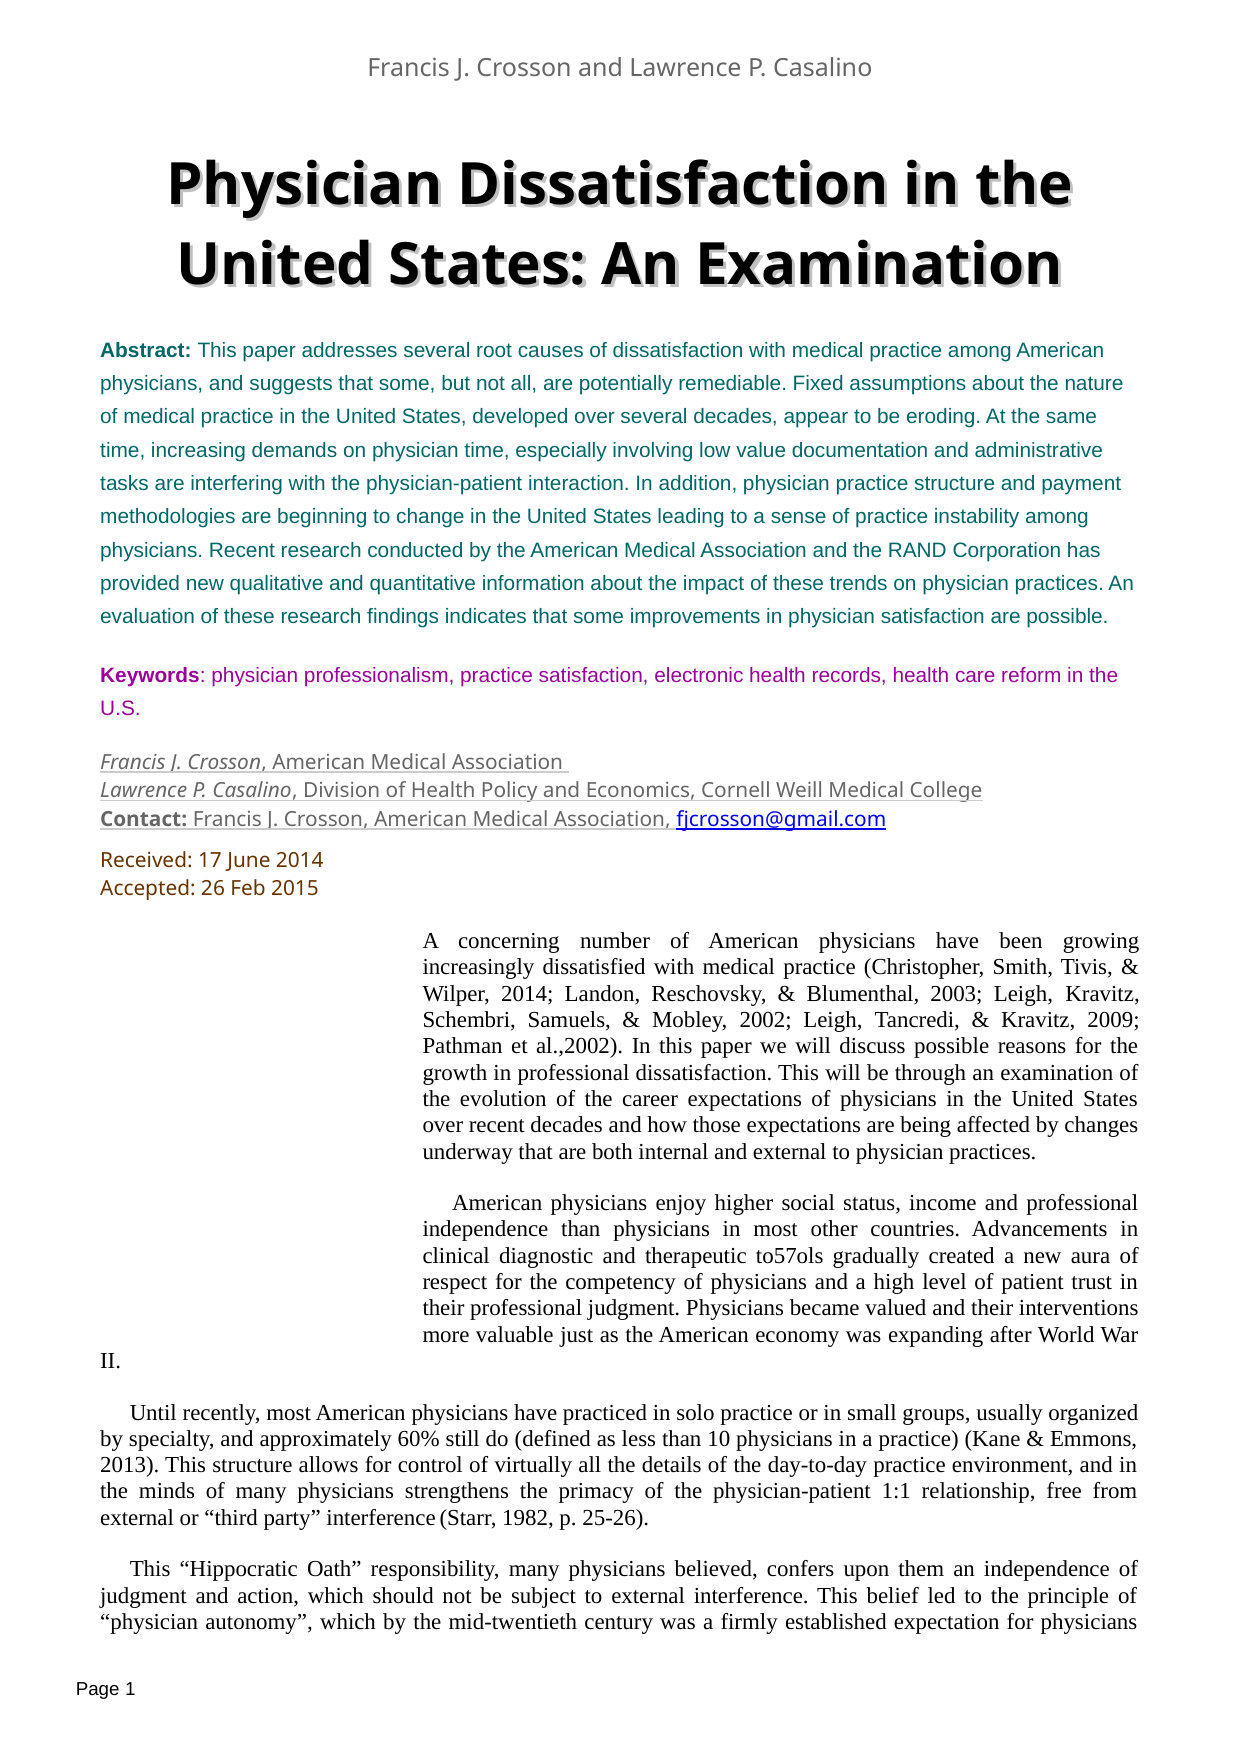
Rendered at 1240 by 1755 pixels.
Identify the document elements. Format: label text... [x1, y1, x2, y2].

text Keywords: physician professionalism, practice satisfaction, electronic health records, health care reform in the U.S. [100, 656, 1139, 722]
text Francis J. Crosson and Lawrence P. Casalino [100, 50, 1139, 84]
title Physician Dissatisfaction in the United States: An Examination [100, 142, 1139, 301]
text Until recently, most American physicians have practiced in solo practice or in small groups, usually organized by specialty, and approximately 60% still do (defined as less than 10 physicians in a practice) (Kane & Emmons, 2013). This structure allows for control of virtually all the details of the day-to-day practice environment, and in the minds of many physicians strengthens the primacy of the physician-patient 1:1 relationship, free from external or “third party” interference (Starr, 1982, p. 25-26). [100, 1398, 1139, 1530]
text Accepted: 26 Feb 2015 [100, 873, 1139, 902]
text A concerning number of American physicians have been growing increasingly dissatisfied with medical practice (Christopher, Smith, Tivis, & Wilper, 2014; Landon, Reschovsky, & Blumenthal, 2003; Leigh, Kravitz, Schembri, Samuels, & Mobley, 2002; Leigh, Tancredi, & Kravitz, 2009; Pathman et al.,2002). In this paper we will discuss possible reasons for the growth in professional dissatisfaction. This will be through an examination of the evolution of the career expectations of physicians in the United States over recent decades and how those expectations are being affected by changes underway that are both internal and external to physician practices. [100, 927, 1139, 1164]
text Francis J. Crosson, American Medical Association [100, 747, 1139, 776]
text This “Hippocratic Oath” responsibility, many physicians believed, confers upon them an independence of judgment and action, which should not be subject to external interference. This belief led to the principle of “physician autonomy”, which by the mid-twentieth century was a firmly established expectation for physicians [100, 1555, 1139, 1634]
text American physicians enjoy higher social status, income and professional independence than physicians in most other countries. Advancements in clinical diagnostic and therapeutic to57ols gradually created a new aura of respect for the competency of physicians and a high level of patient trust in their professional judgment. Physicians became valued and their interventions more valuable just as the American economy was expanding after World War II. [100, 1189, 1139, 1373]
text Received: 17 June 2014 [100, 845, 1139, 873]
text Abstract: This paper addresses several root causes of dissatisfaction with medical practice among American physicians, and suggests that some, but not all, are potentially remediable. Fixed assumptions about the nature of medical practice in the United States, developed over several decades, appear to be eroding. At the same time, increasing demands on physician time, especially involving low value documentation and administrative tasks are interfering with the physician-patient interaction. In addition, physician practice structure and payment methodologies are beginning to change in the United States leading to a sense of practice instability among physicians. Recent research conducted by the American Medical Association and the RAND Corporation has provided new qualitative and quantitative information about the impact of these trends on physician practices. An evaluation of these research findings indicates that some improvements in physician satisfaction are possible. [100, 331, 1139, 631]
text Contact: Francis J. Crosson, American Medical Association, fjcrosson@gmail.com [100, 804, 1139, 832]
text Lawrence P. Casalino, Division of Health Policy and Economics, Cornell Weill Medical College [100, 776, 1139, 804]
